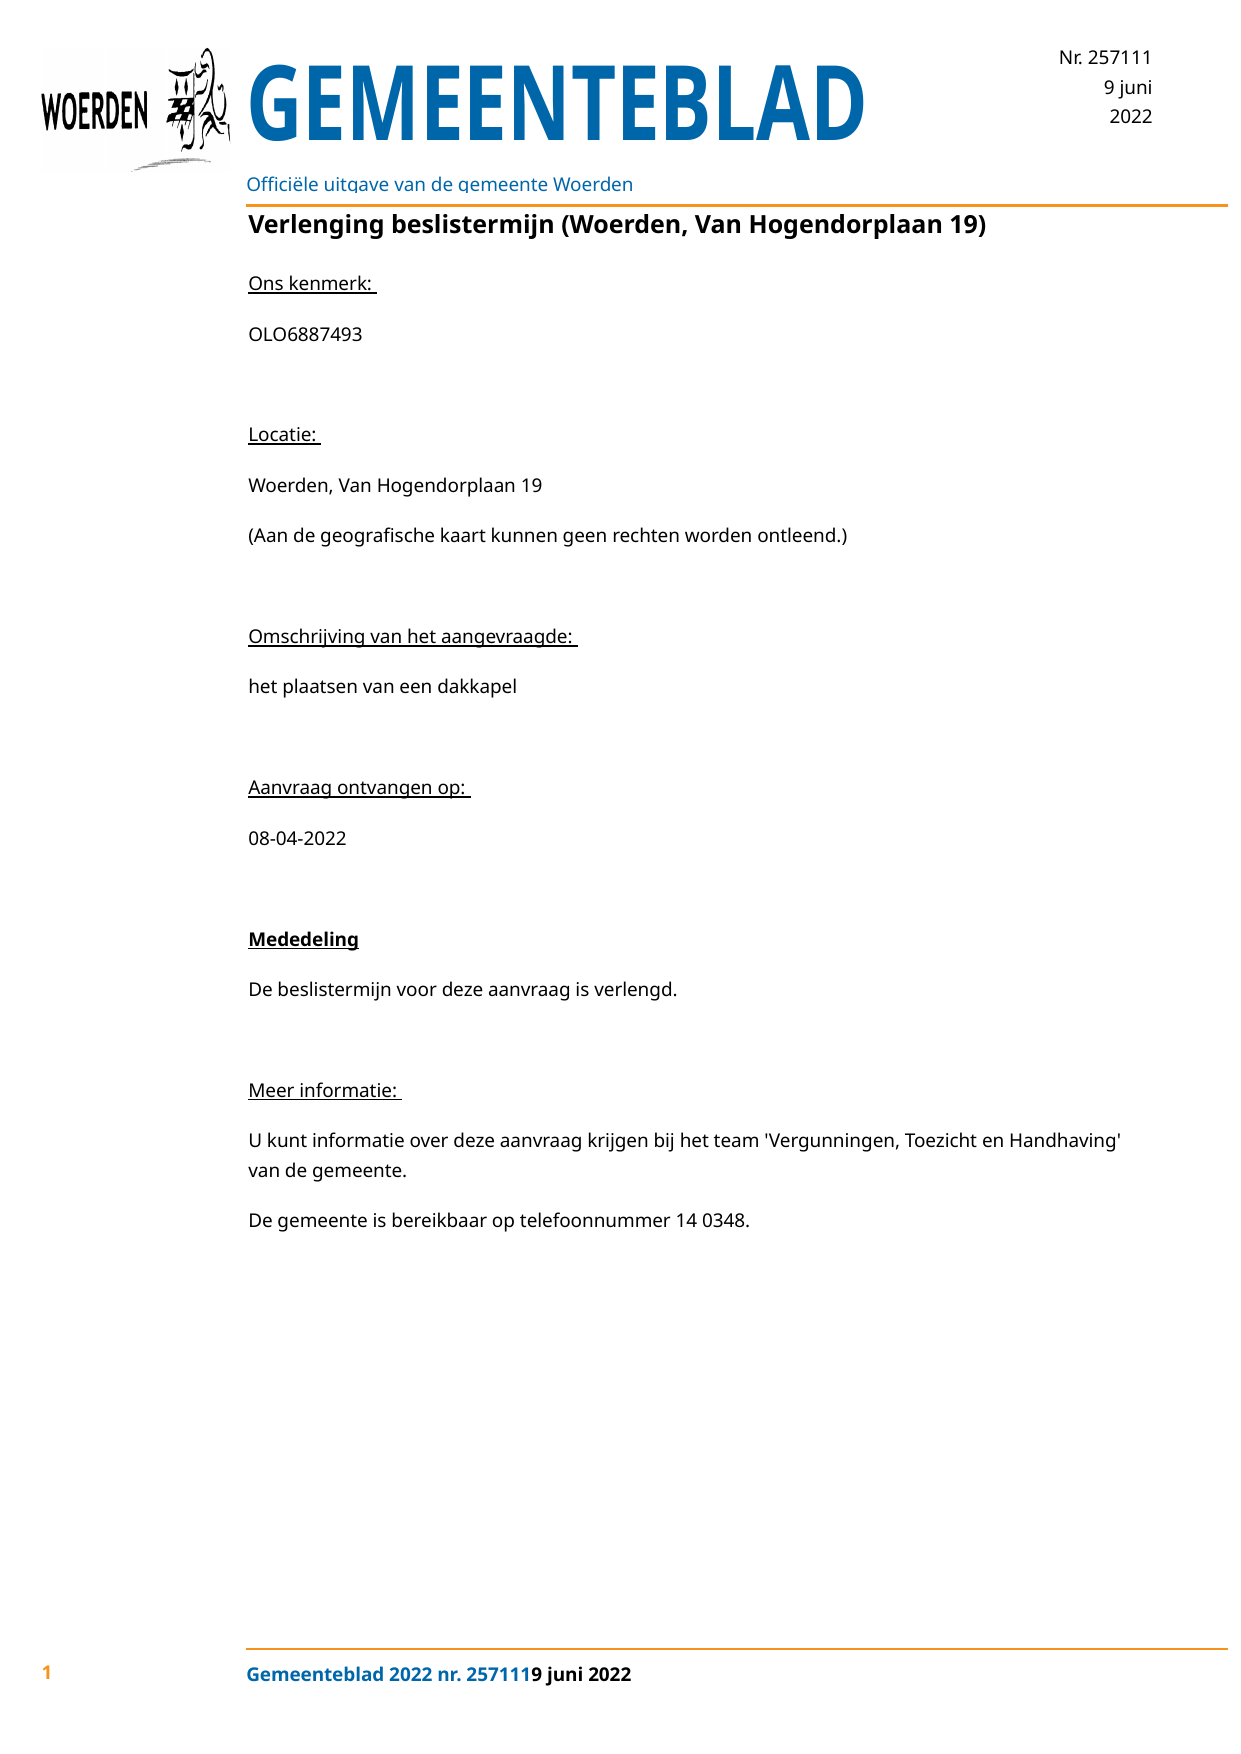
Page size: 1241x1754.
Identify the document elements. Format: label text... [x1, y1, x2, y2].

text Verlenging beslistermijn (Woerden, Van Hogendorplaan 19) [248, 207, 1152, 241]
text De beslistermijn voor deze aanvraag is verlengd. [248, 976, 1152, 1002]
text OLO6887493 [248, 321, 1152, 346]
text U kunt informatie over deze aanvraag krijgen bij het team 'Vergunningen, Toezicht en Handhaving' van de gemeente. [248, 1127, 1152, 1183]
text Mededeling [248, 926, 1152, 951]
text Woerden, Van Hogendorplaan 19 [248, 472, 1152, 498]
text 08-04-2022 [248, 825, 1152, 851]
text Meer informatie: [248, 1077, 1152, 1103]
text Omschrijving van het aangevraagde: [248, 623, 1152, 649]
text De gemeente is bereikbaar op telefoonnummer 14 0348. [248, 1207, 1152, 1233]
text (Aan de geografische kaart kunnen geen rechten worden ontleend.) [248, 522, 1152, 548]
text Ons kenmerk: [248, 270, 1152, 296]
text Aanvraag ontvangen op: [248, 774, 1152, 800]
picture [41, 47, 231, 172]
text het plaatsen van een dakkapel [248, 674, 1152, 699]
text Locatie: [248, 422, 1152, 447]
